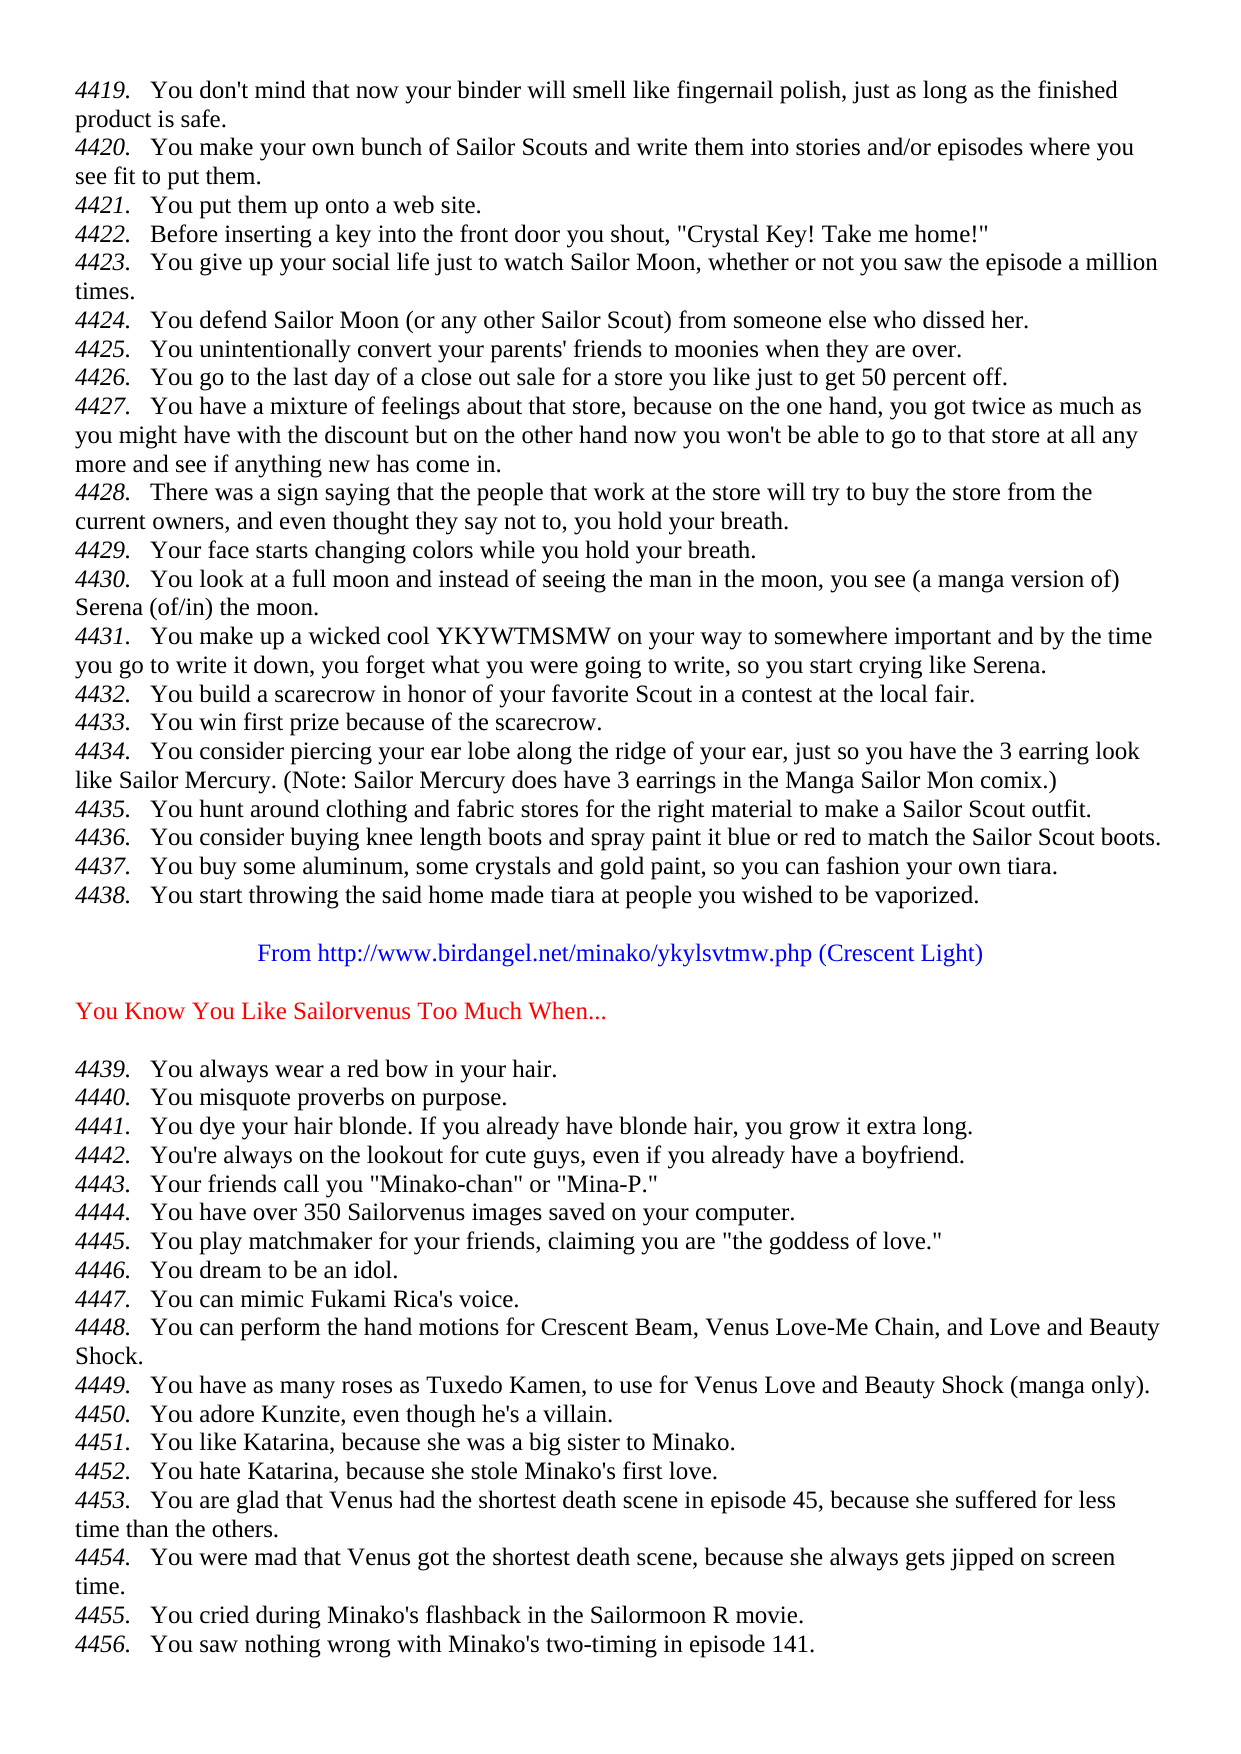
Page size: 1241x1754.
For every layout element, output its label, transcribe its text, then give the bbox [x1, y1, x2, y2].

list Before inserting a key into the front door you shout, "Crystal Key! Take me home!" [75, 219, 1165, 247]
list You win first prize because of the scarecrow. [75, 707, 1165, 736]
list You misquote proverbs on purpose. [75, 1082, 1165, 1111]
list You can mimic Fukami Rica's voice. [75, 1284, 1165, 1312]
text You Know You Like Sailorvenus Too Much When... [75, 996, 1165, 1024]
list You build a scarecrow in honor of your favorite Scout in a contest at the local fair. [75, 679, 1165, 707]
list You don't mind that now your binder will smell like fingernail polish, just as long as the finished product is safe. [75, 75, 1165, 132]
list You give up your social life just to watch Sailor Moon, whether or not you saw the episode a million times. [75, 247, 1165, 305]
list You are glad that Venus had the shortest death scene in episode 45, because she suffered for less time than the others. [75, 1485, 1165, 1542]
list You dye your hair blonde. If you already have blonde hair, you grow it extra long. [75, 1111, 1165, 1140]
list You go to the last day of a close out sale for a store you like just to get 50 percent off. [75, 362, 1165, 391]
list There was a sign saying that the people that work at the store will try to buy the store from the current owners, and even thought they say not to, you hold your breath. [75, 477, 1165, 535]
list You have over 350 Sailorvenus images saved on your computer. [75, 1197, 1165, 1226]
list You can perform the hand motions for Crescent Beam, Venus Love-Me Chain, and Love and Beauty Shock. [75, 1312, 1165, 1370]
list You make your own bunch of Sailor Scouts and write them into stories and/or episodes where you see fit to put them. [75, 132, 1165, 190]
text From http://www.birdangel.net/minako/ykylsvtmw.php (Crescent Light) [75, 938, 1165, 967]
list You buy some aluminum, some crystals and gold paint, so you can fashion your own tiara. [75, 851, 1165, 880]
list You look at a full moon and instead of seeing the man in the moon, you see (a manga version of) Serena (of/in) the moon. [75, 564, 1165, 621]
list You always wear a red bow in your hair. [75, 1054, 1165, 1082]
list You have a mixture of feelings about that store, because on the one hand, you got twice as much as you might have with the discount but on the other hand now you won't be able to go to that store at all any more and see if anything new has come in. [75, 391, 1165, 477]
list You dream to be an idol. [75, 1255, 1165, 1284]
list You make up a wicked cool YKYWTMSMW on your way to somewhere important and by the time you go to write it down, you forget what you were going to write, so you start crying like Serena. [75, 621, 1165, 679]
list You put them up onto a web site. [75, 190, 1165, 219]
list Your friends call you "Minako-chan" or "Mina-P." [75, 1169, 1165, 1197]
list You hunt around clothing and fabric stores for the right material to make a Sailor Scout outfit. [75, 794, 1165, 822]
list You adore Kunzite, even though he's a villain. [75, 1399, 1165, 1427]
list You like Katarina, because she was a big sister to Minako. [75, 1427, 1165, 1456]
list You saw nothing wrong with Minako's two-timing in episode 141. [75, 1629, 1165, 1657]
list You were mad that Venus got the shortest death scene, because she always gets jipped on screen time. [75, 1542, 1165, 1600]
list You consider buying knee length boots and spray paint it blue or red to match the Sailor Scout boots. [75, 822, 1165, 851]
list You unintentionally convert your parents' friends to moonies when they are over. [75, 334, 1165, 362]
list You cried during Minako's flashback in the Sailormoon R movie. [75, 1600, 1165, 1629]
list You play matchmaker for your friends, claiming you are "the goddess of love." [75, 1226, 1165, 1255]
list You're always on the lookout for cute guys, even if you already have a boyfriend. [75, 1140, 1165, 1169]
list Your face starts changing colors while you hold your breath. [75, 535, 1165, 564]
list You consider piercing your ear lobe along the ridge of your ear, just so you have the 3 earring look like Sailor Mercury. (Note: Sailor Mercury does have 3 earrings in the Manga Sailor Mon comix.) [75, 736, 1165, 794]
list You have as many roses as Tuxedo Kamen, to use for Venus Love and Beauty Shock (manga only). [75, 1370, 1165, 1399]
list You defend Sailor Moon (or any other Sailor Scout) from someone else who dissed her. [75, 305, 1165, 334]
list You hate Katarina, because she stole Minako's first love. [75, 1456, 1165, 1485]
list You start throwing the said home made tiara at people you wished to be vaporized. [75, 880, 1165, 909]
